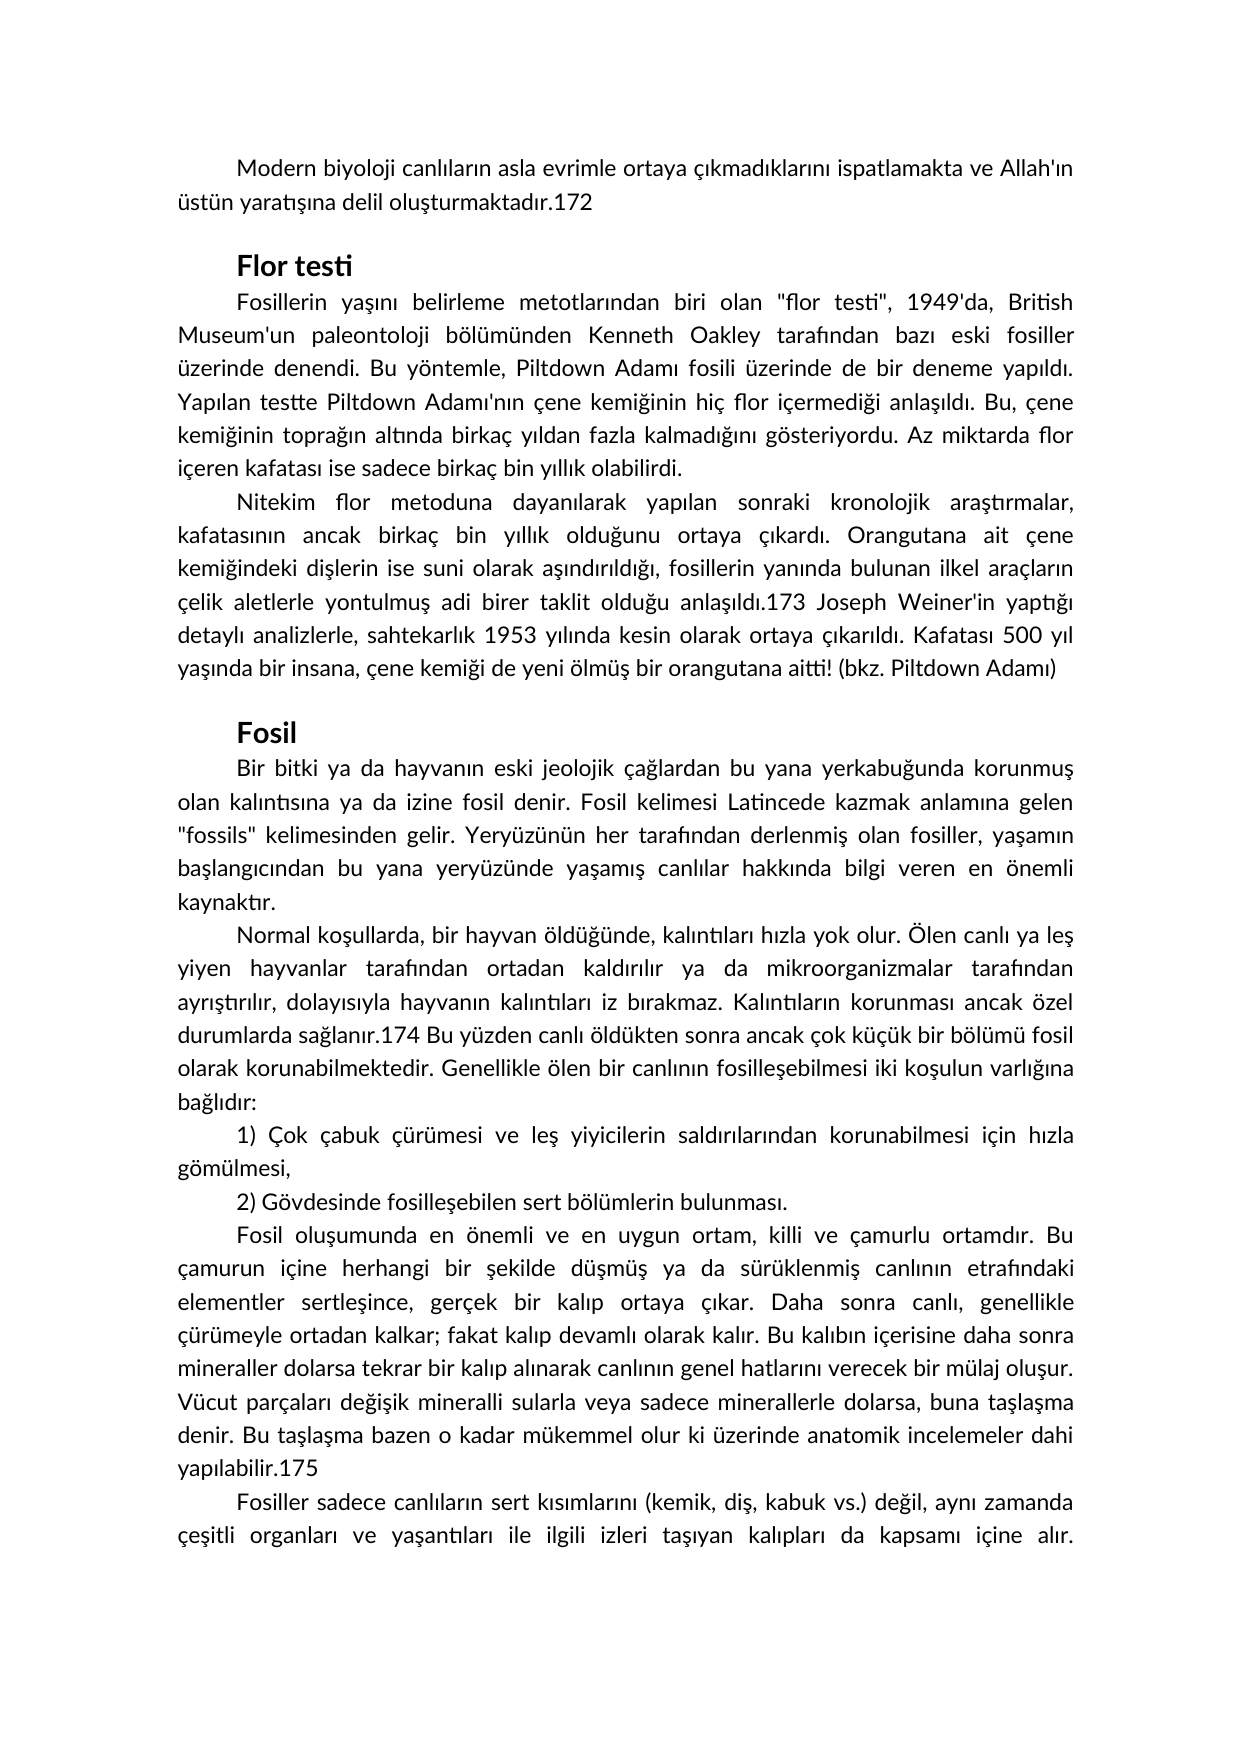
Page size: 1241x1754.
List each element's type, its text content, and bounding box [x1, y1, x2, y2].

text Nitekim flor metoduna dayanılarak yapılan sonraki kronolojik araştırmalar, kafatasının ancak birkaç bin yıllık olduğunu ortaya çıkardı. Orangutana ait çene kemiğindeki dişlerin ise suni olarak aşındırıldığı, fosillerin yanında bulunan ilkel araçların çelik aletlerle yontulmuş adi birer taklit olduğu anlaşıldı.173 Joseph Weiner'in yaptığı detaylı analizlerle, sahtekarlık 1953 yılında kesin olarak ortaya çıkarıldı. Kafatası 500 yıl yaşında bir insana, çene kemiği de yeni ölmüş bir orangutana aitti! (bkz. Piltdown Adamı) [177, 483, 1075, 683]
text 2) Gövdesinde fosilleşebilen sert bölümlerin bulunması. [177, 1183, 1075, 1217]
text Fosiller sadece canlıların sert kısımlarını (kemik, diş, kabuk vs.) değil, aynı zamanda çeşitli organları ve yaşantıları ile ilgili izleri taşıyan kalıpları da kapsamı içine alır. [177, 1483, 1075, 1550]
text Bir bitki ya da hayvanın eski jeolojik çağlardan bu yana yerkabuğunda korunmuş olan kalıntısına ya da izine fosil denir. Fosil kelimesi Latincede kazmak anlamına gelen "fossils" kelimesinden gelir. Yeryüzünün her tarafından derlenmiş olan fosiller, yaşamın başlangıcından bu yana yeryüzünde yaşamış canlılar hakkında bilgi veren en önemli kaynaktır. [177, 750, 1075, 917]
subtitle Flor testi [177, 250, 1075, 283]
text 1) Çok çabuk çürümesi ve leş yiyicilerin saldırılarından korunabilmesi için hızla gömülmesi, [177, 1117, 1075, 1183]
text Fosil oluşumunda en önemli ve en uygun ortam, killi ve çamurlu ortamdır. Bu çamurun içine herhangi bir şekilde düşmüş ya da sürüklenmiş canlının etrafındaki elementler sertleşince, gerçek bir kalıp ortaya çıkar. Daha sonra canlı, genellikle çürümeyle ortadan kalkar; fakat kalıp devamlı olarak kalır. Bu kalıbın içerisine daha sonra mineraller dolarsa tekrar bir kalıp alınarak canlının genel hatlarını verecek bir mülaj oluşur. Vücut parçaları değişik mineralli sularla veya sadece minerallerle dolarsa, buna taşlaşma denir. Bu taşlaşma bazen o kadar mükemmel olur ki üzerinde anatomik incelemeler dahi yapılabilir.175 [177, 1217, 1075, 1483]
subtitle Fosil [177, 717, 1075, 750]
text Modern biyoloji canlıların asla evrimle ortaya çıkmadıklarını ispatlamakta ve Allah'ın üstün yaratışına delil oluşturmaktadır.172 [177, 150, 1075, 217]
text Fosillerin yaşını belirleme metotlarından biri olan "flor testi", 1949'da, British Museum'un paleontoloji bölümünden Kenneth Oakley tarafından bazı eski fosiller üzerinde denendi. Bu yöntemle, Piltdown Adamı fosili üzerinde de bir deneme yapıldı. Yapılan testte Piltdown Adamı'nın çene kemiğinin hiç flor içermediği anlaşıldı. Bu, çene kemiğinin toprağın altında birkaç yıldan fazla kalmadığını gösteriyordu. Az miktarda flor içeren kafatası ise sadece birkaç bin yıllık olabilirdi. [177, 283, 1075, 483]
text Normal koşullarda, bir hayvan öldüğünde, kalıntıları hızla yok olur. Ölen canlı ya leş yiyen hayvanlar tarafından ortadan kaldırılır ya da mikroorganizmalar tarafından ayrıştırılır, dolayısıyla hayvanın kalıntıları iz bırakmaz. Kalıntıların korunması ancak özel durumlarda sağlanır.174 Bu yüzden canlı öldükten sonra ancak çok küçük bir bölümü fosil olarak korunabilmektedir. Genellikle ölen bir canlının fosilleşebilmesi iki koşulun varlığına bağlıdır: [177, 917, 1075, 1117]
